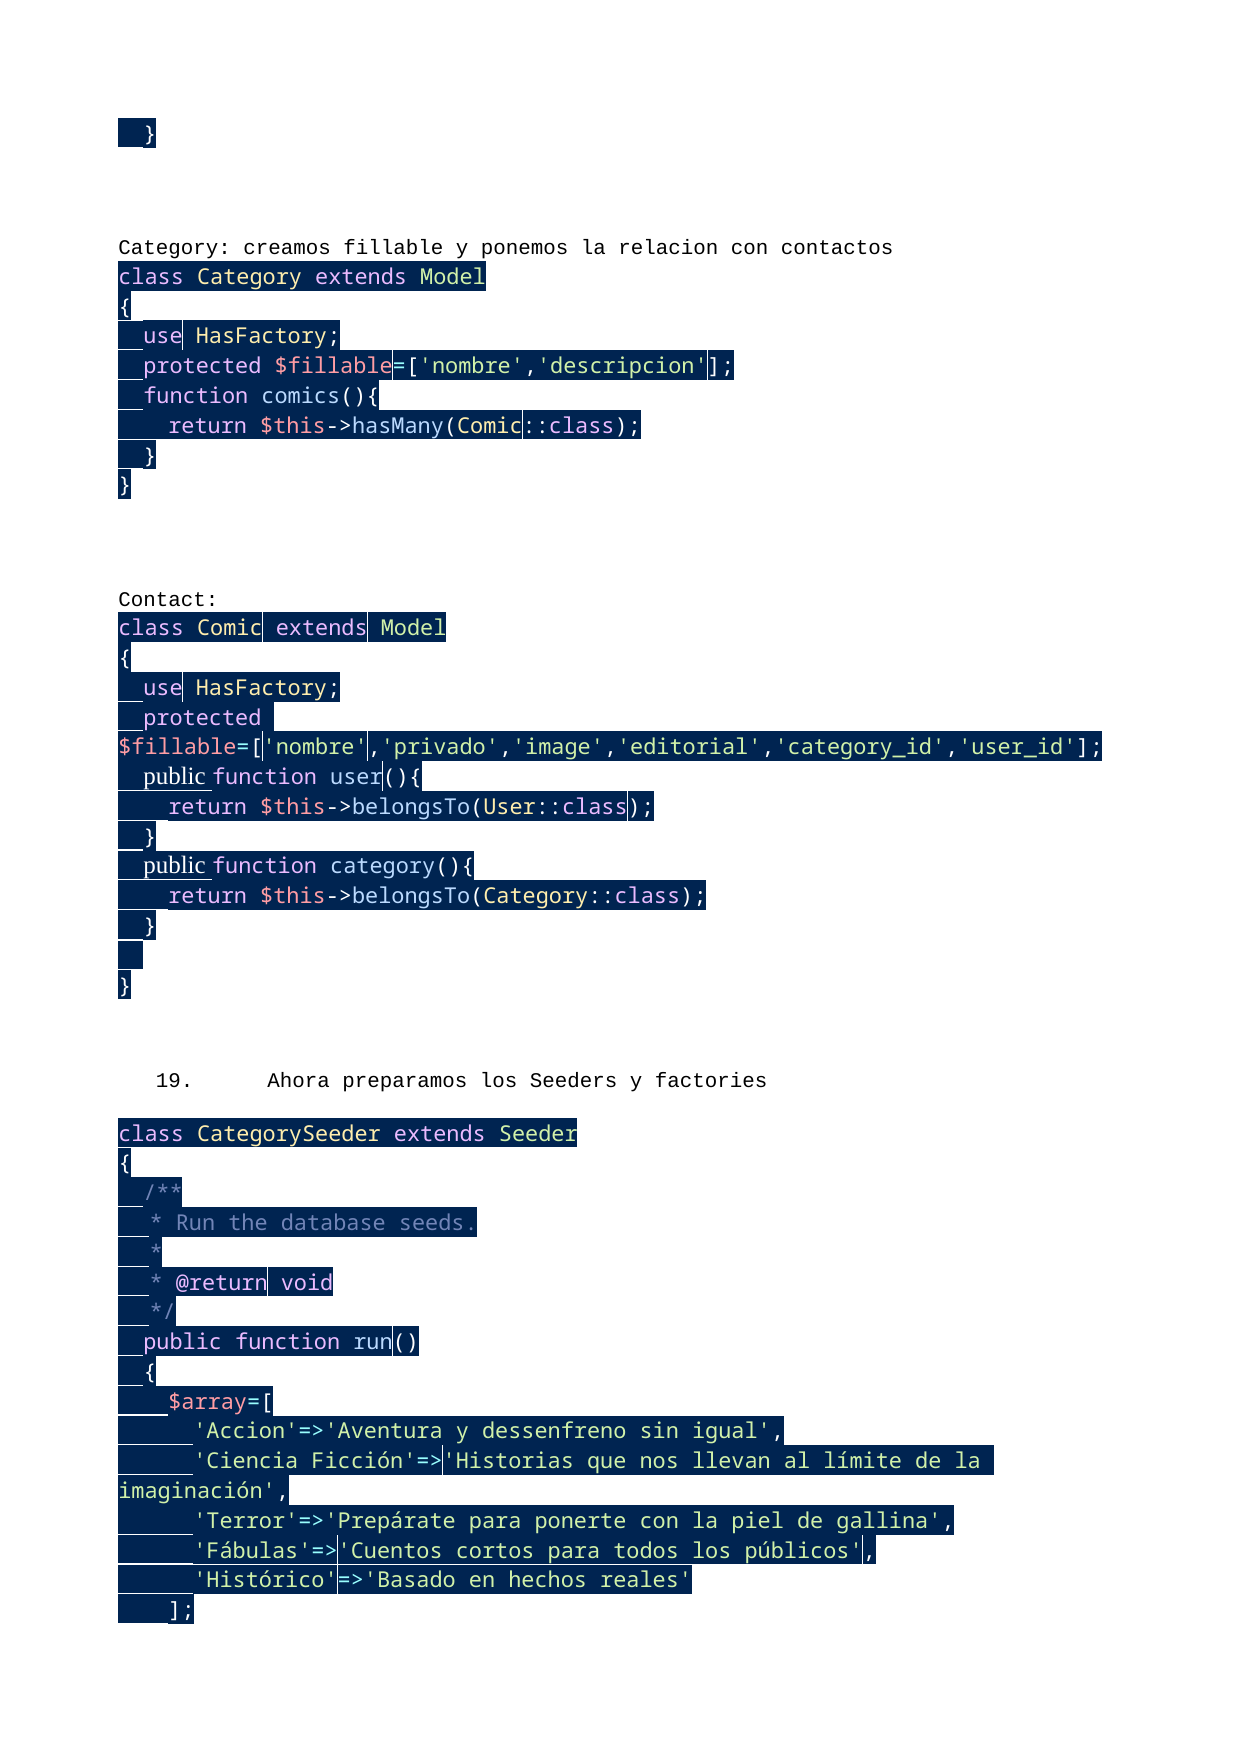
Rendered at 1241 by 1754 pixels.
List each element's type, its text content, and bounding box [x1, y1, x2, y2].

text } [118, 469, 1122, 499]
text } [118, 439, 1122, 469]
text Contact: [118, 588, 1122, 612]
text protected $fillable=['nombre','privado','image','editorial','category_id','user_id']; [118, 702, 1122, 761]
text { [118, 1147, 1122, 1177]
text 'Accion'=>'Aventura y dessenfreno sin igual', [118, 1416, 1122, 1445]
text class Category extends Model [118, 261, 1122, 291]
text protected $fillable=['nombre','descripcion']; [118, 350, 1122, 380]
text return $this->belongsTo(Category::class); [118, 880, 1122, 910]
text ]; [118, 1594, 1122, 1624]
text } [118, 969, 1122, 999]
text 'Ciencia Ficción'=>'Historias que nos llevan al límite de la imaginación', [118, 1445, 1122, 1505]
list Ahora preparamos los Seeders y factories [156, 1070, 1122, 1094]
text public function category(){ [118, 851, 1122, 880]
text function comics(){ [118, 380, 1122, 410]
text 'Histórico'=>'Basado en hechos reales' [118, 1564, 1122, 1594]
text * @return void [118, 1267, 1122, 1296]
text } [118, 118, 1122, 148]
text } [118, 821, 1122, 851]
text */ [118, 1296, 1122, 1326]
text } [118, 910, 1122, 940]
text { [118, 642, 1122, 672]
text * Run the database seeds. [118, 1207, 1122, 1237]
text class Comic extends Model [118, 612, 1122, 642]
text Category: creamos fillable y ponemos la relacion con contactos [118, 237, 1122, 261]
text { [118, 291, 1122, 320]
text public function run() [118, 1326, 1122, 1356]
text public function user(){ [118, 761, 1122, 791]
text * [118, 1237, 1122, 1267]
text { [118, 1356, 1122, 1386]
text use HasFactory; [118, 672, 1122, 702]
text $array=[ [118, 1386, 1122, 1416]
text 'Terror'=>'Prepárate para ponerte con la piel de gallina', [118, 1505, 1122, 1535]
text return $this->hasMany(Comic::class); [118, 410, 1122, 439]
text use HasFactory; [118, 320, 1122, 350]
text 'Fábulas'=>'Cuentos cortos para todos los públicos', [118, 1535, 1122, 1564]
text /** [118, 1177, 1122, 1207]
text return $this->belongsTo(User::class); [118, 791, 1122, 821]
text class CategorySeeder extends Seeder [118, 1118, 1122, 1147]
